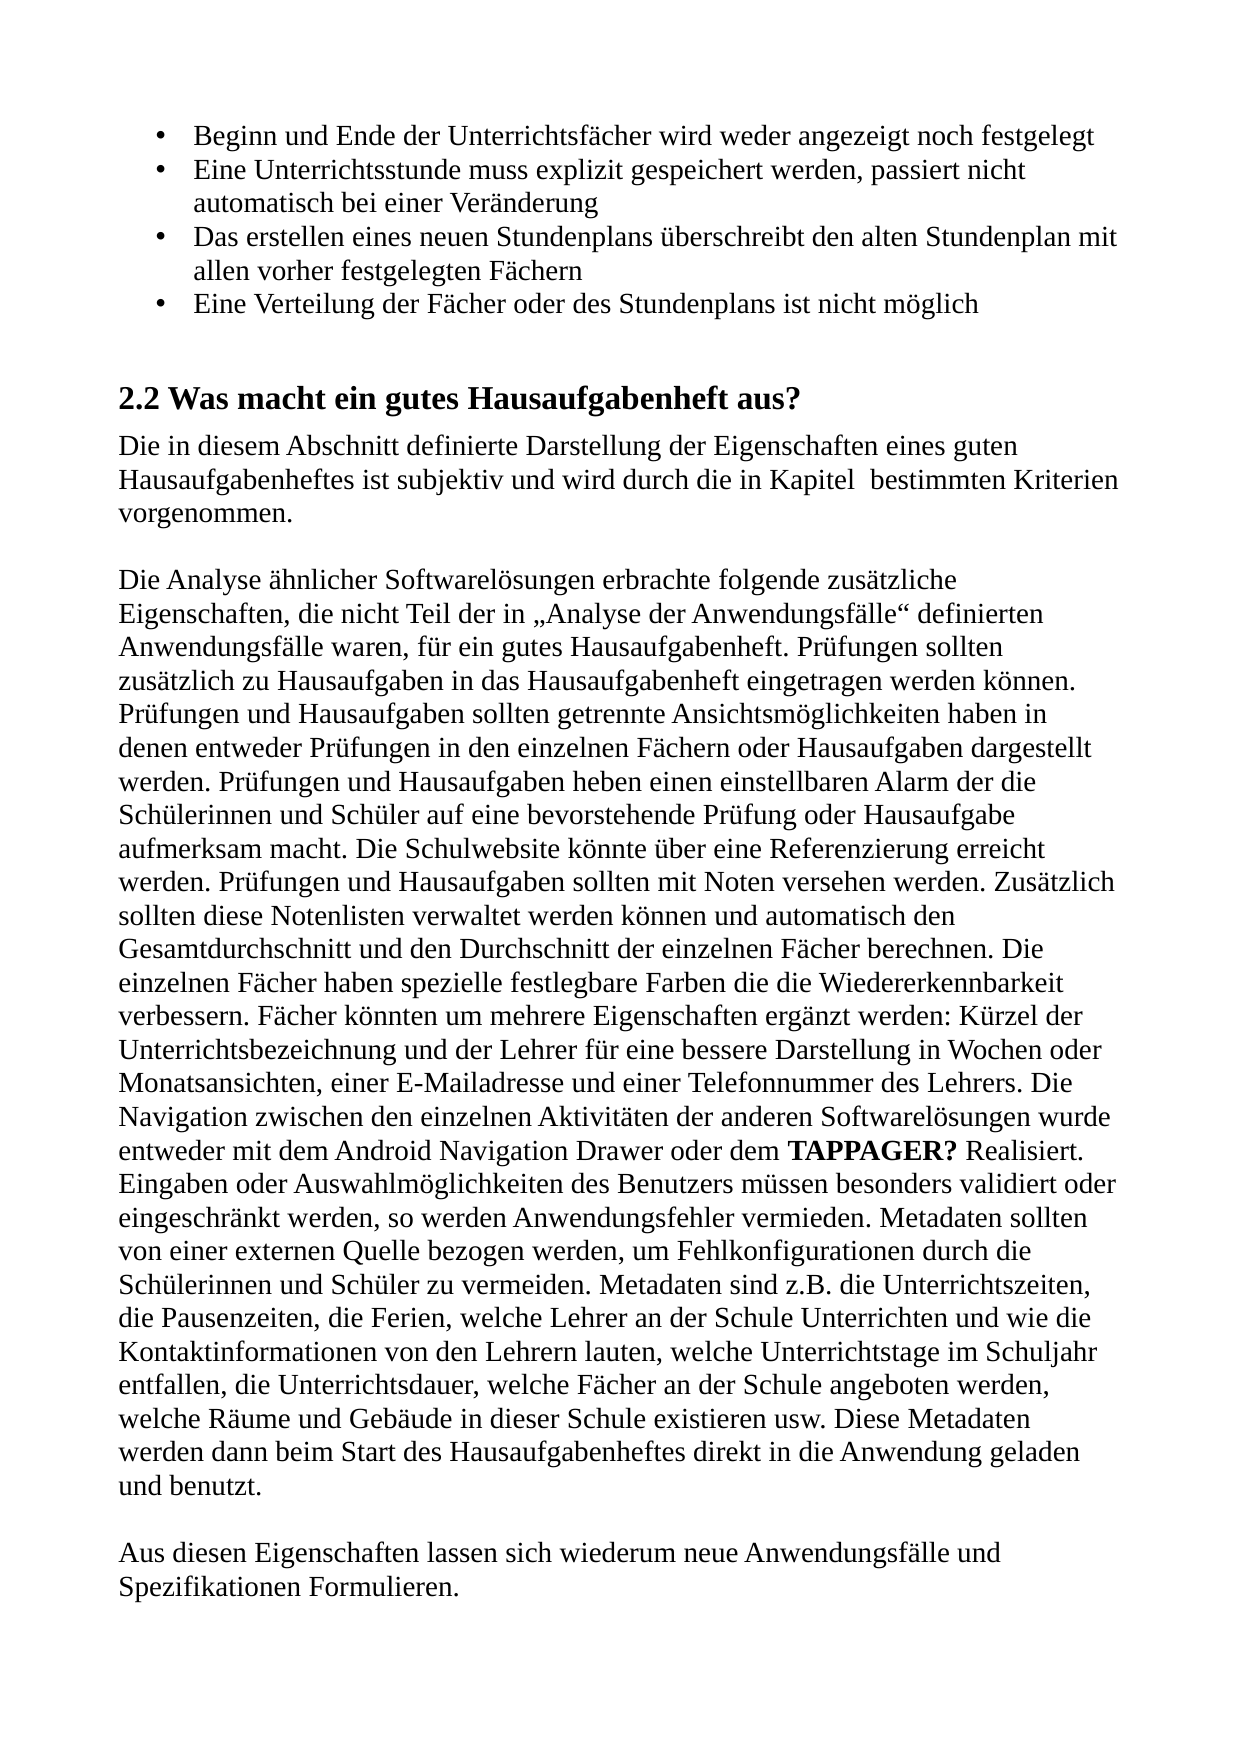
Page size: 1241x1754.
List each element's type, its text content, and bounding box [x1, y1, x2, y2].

list Das erstellen eines neuen Stundenplans überschreibt den alten Stundenplan mit allen vorher festgelegten Fächern [156, 219, 1122, 286]
list Beginn und Ende der Unterrichtsfächer wird weder angezeigt noch festgelegt [156, 118, 1122, 152]
text Die in diesem Abschnitt definierte Darstellung der Eigenschaften eines guten Hausaufgabenheftes ist subjektiv und wird durch die in Kapitel bestimmten Kriterien vorgenommen. [118, 428, 1122, 529]
list Eine Verteilung der Fächer oder des Stundenplans ist nicht möglich [156, 286, 1122, 320]
list Eine Unterrichtsstunde muss explizit gespeichert werden, passiert nicht automatisch bei einer Veränderung [156, 152, 1122, 219]
text Die Analyse ähnlicher Softwarelösungen erbrachte folgende zusätzliche Eigenschaften, die nicht Teil der in „Analyse der Anwendungsfälle“ definierten Anwendungsfälle waren, für ein gutes Hausaufgabenheft. Prüfungen sollten zusätzlich zu Hausaufgaben in das Hausaufgabenheft eingetragen werden können. Prüfungen und Hausaufgaben sollten getrennte Ansichtsmöglichkeiten haben in denen entweder Prüfungen in den einzelnen Fächern oder Hausaufgaben dargestellt werden. Prüfungen und Hausaufgaben heben einen einstellbaren Alarm der die Schülerinnen und Schüler auf eine bevorstehende Prüfung oder Hausaufgabe aufmerksam macht. Die Schulwebsite könnte über eine Referenzierung erreicht werden. Prüfungen und Hausaufgaben sollten mit Noten versehen werden. Zusätzlich sollten diese Notenlisten verwaltet werden können und automatisch den Gesamtdurchschnitt und den Durchschnitt der einzelnen Fächer berechnen. Die einzelnen Fächer haben spezielle festlegbare Farben die die Wiedererkennbarkeit verbessern. Fächer könnten um mehrere Eigenschaften ergänzt werden: Kürzel der Unterrichtsbezeichnung und der Lehrer für eine bessere Darstellung in Wochen oder Monatsansichten, einer E-Mailadresse und einer Telefonnummer des Lehrers. Die Navigation zwischen den einzelnen Aktivitäten der anderen Softwarelösungen wurde entweder mit dem Android Navigation Drawer oder dem TAPPAGER? Realisiert. Eingaben oder Auswahlmöglichkeiten des Benutzers müssen besonders validiert oder eingeschränkt werden, so werden Anwendungsfehler vermieden. Metadaten sollten von einer externen Quelle bezogen werden, um Fehlkonfigurationen durch die Schülerinnen und Schüler zu vermeiden. Metadaten sind z.B. die Unterrichtszeiten, die Pausenzeiten, die Ferien, welche Lehrer an der Schule Unterrichten und wie die Kontaktinformationen von den Lehrern lauten, welche Unterrichtstage im Schuljahr entfallen, die Unterrichtsdauer, welche Fächer an der Schule angeboten werden, welche Räume und Gebäude in dieser Schule existieren usw. Diese Metadaten werden dann beim Start des Hausaufgabenheftes direkt in die Anwendung geladen und benutzt. [118, 562, 1122, 1502]
text Aus diesen Eigenschaften lassen sich wiederum neue Anwendungsfälle und Spezifikationen Formulieren. [118, 1535, 1122, 1602]
subtitle 2.2 Was macht ein gutes Hausaufgabenheft aus? [118, 378, 1122, 416]
